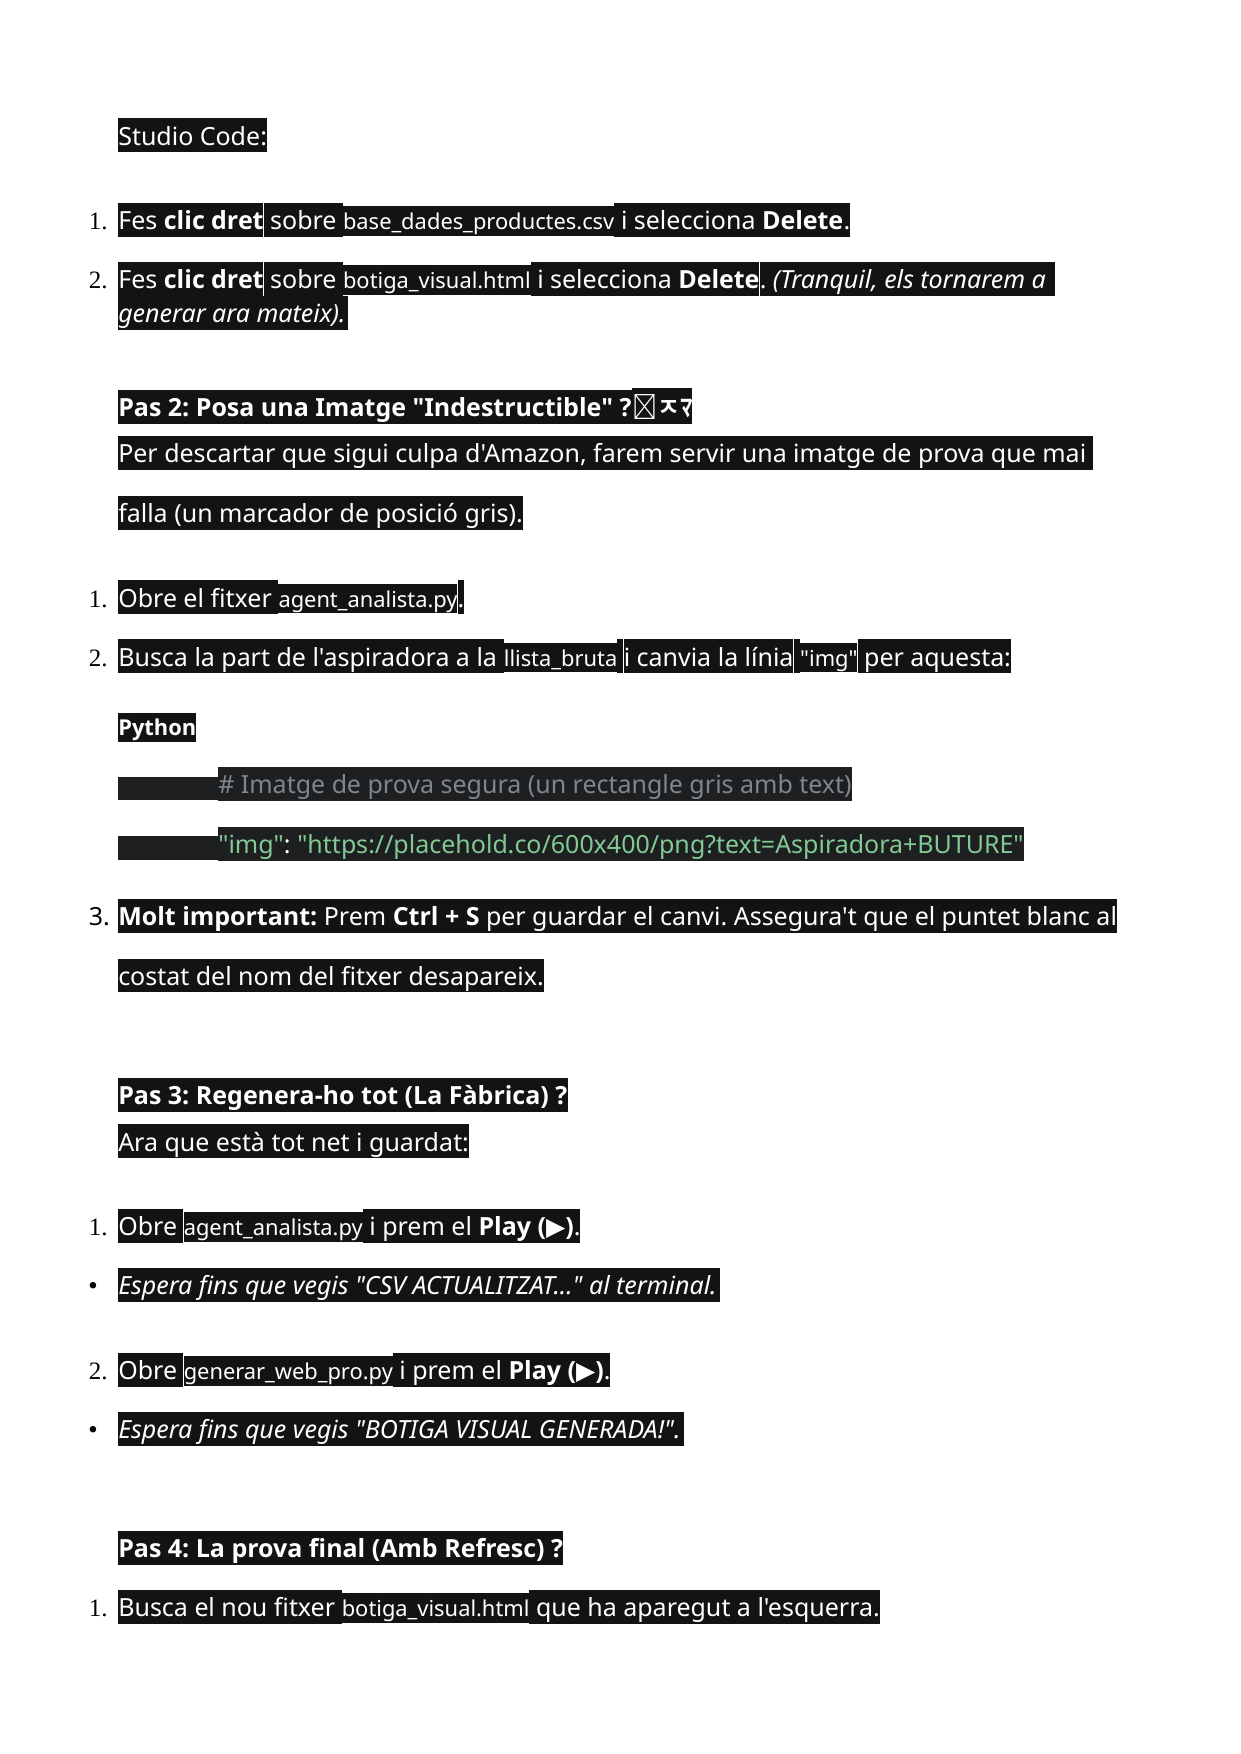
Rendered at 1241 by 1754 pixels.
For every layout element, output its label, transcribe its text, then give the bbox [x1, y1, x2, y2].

subtitle Pas 3: Regenera-ho tot (La Fàbrica) ? [118, 1074, 1122, 1112]
text Per descartar que sigui culpa d'Amazon, farem servir una imatge de prova que mai falla (un marcador de posició gris). [118, 436, 1122, 530]
list Espera fins que vegis "CSV ACTUALITZAT..." al terminal. [118, 1268, 1122, 1302]
list Espera fins que vegis "BOTIGA VISUAL GENERADA!". [118, 1412, 1122, 1446]
list Fes clic dret sobre base_dades_productes.csv i selecciona Delete. [118, 203, 1122, 237]
list Obre generar_web_pro.py i prem el Play (▶️). [118, 1352, 1122, 1387]
list Busca la part de l'aspiradora a la llista_bruta i canvia la línia "img" per aquesta: [118, 639, 1122, 673]
list Obre el fitxer agent_analista.py. [118, 580, 1122, 614]
subtitle Pas 2: Posa una Imatge "Indestructible" ?￯ﾸﾏ [118, 386, 1122, 424]
list Busca el nou fitxer botiga_visual.html que ha aparegut a l'esquerra. [118, 1590, 1122, 1624]
list Obre agent_analista.py i prem el Play (▶️). [118, 1209, 1122, 1243]
list Molt important: Prem Ctrl + S per guardar el canvi. Assegura't que el puntet blanc al costat del nom del fitxer desapareix. [118, 899, 1122, 992]
list Fes clic dret sobre botiga_visual.html i selecciona Delete. (Tranquil, els tornarem a generar ara mateix). [118, 262, 1122, 330]
text # Imatge de prova segura (un rectangle gris amb text) [118, 767, 1122, 801]
text Ara que està tot net i guardat: [118, 1124, 1122, 1158]
text Python [118, 711, 1122, 742]
subtitle Pas 4: La prova final (Amb Refresc) ? [118, 1527, 1122, 1565]
text Studio Code: [118, 118, 1122, 152]
text "img": "https://placehold.co/600x400/png?text=Aspiradora+BUTURE" [118, 827, 1122, 861]
